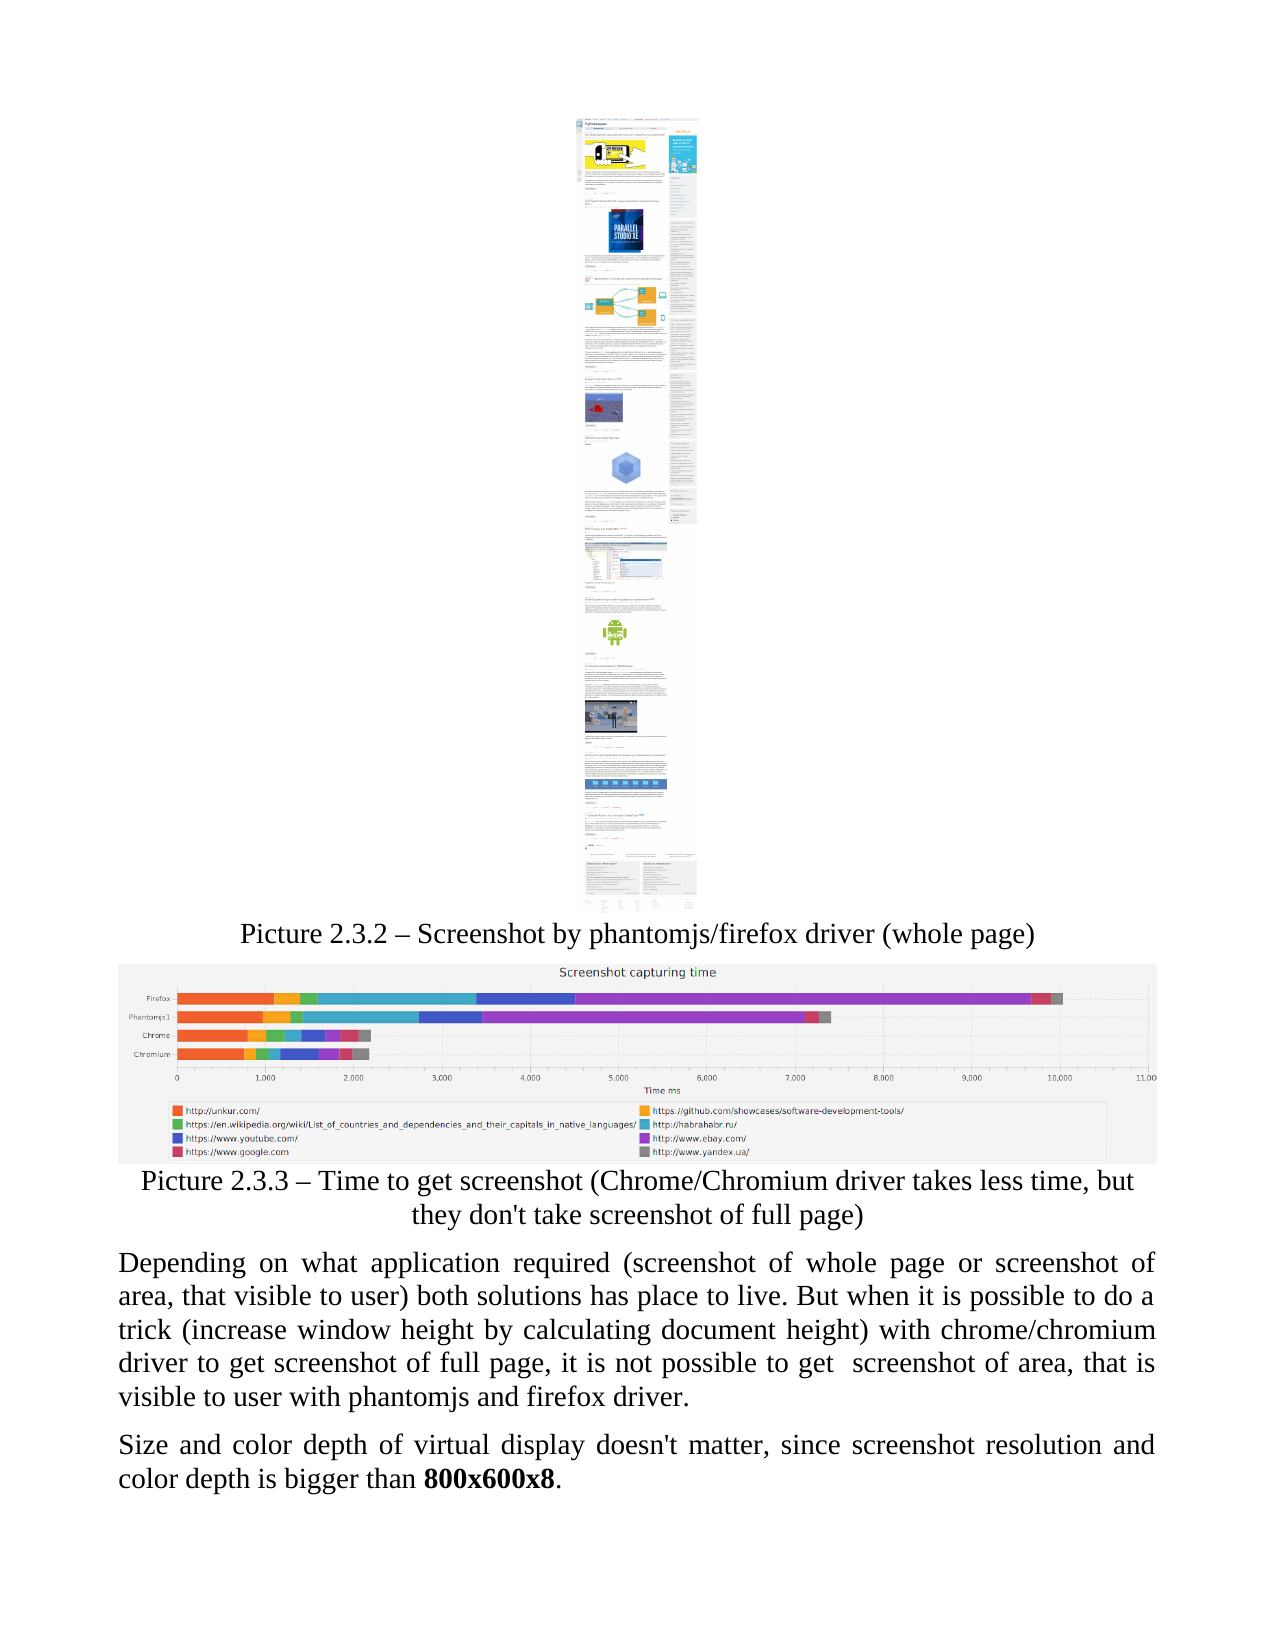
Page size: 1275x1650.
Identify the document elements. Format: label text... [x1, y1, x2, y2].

picture [576, 118, 699, 916]
text Picture 2.3.2 – Screenshot by phantomjs/firefox driver (whole page) [118, 916, 1157, 949]
text Picture 2.3.3 – Time to get screenshot (Chrome/Chromium driver takes less time, but they don't take screenshot of full page) [118, 1164, 1157, 1230]
text Size and color depth of virtual display doesn't matter, since screenshot resolution and color depth is bigger than 800x600x8. [118, 1427, 1157, 1494]
text Depending on what application required (screenshot of whole page or screenshot of area, that visible to user) both solutions has place to live. But when it is possible to do a trick (increase window height by calculating document height) with chrome/chromium driver to get screenshot of full page, it is not possible to get screenshot of area, that is visible to user with phantomjs and firefox driver. [118, 1245, 1157, 1413]
picture [118, 964, 1157, 1164]
